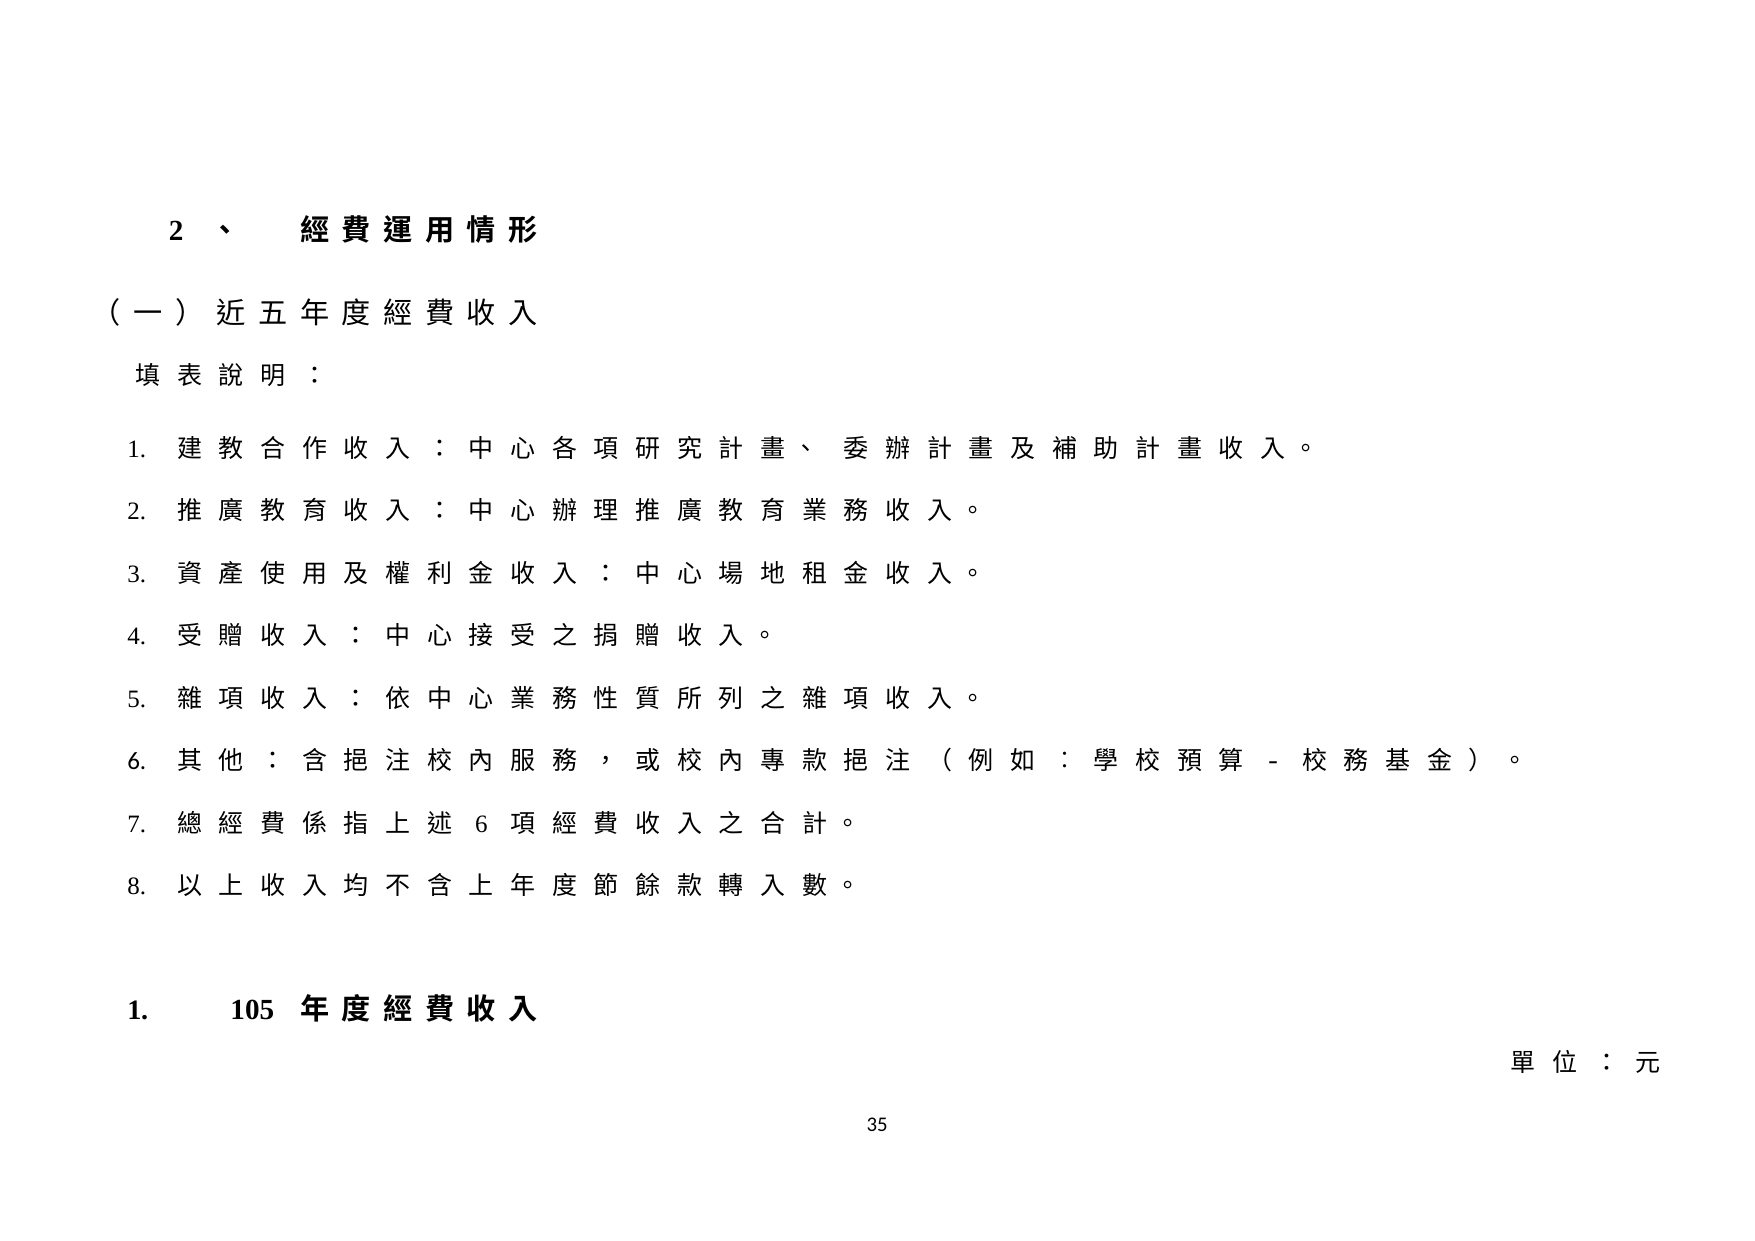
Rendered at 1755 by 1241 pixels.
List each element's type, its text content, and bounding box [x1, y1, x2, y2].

list 總經費係指上述6項經費收入之合計。 [109, 769, 1669, 832]
list 資產使用及權利金收入：中心場地租金收入。 [109, 519, 1669, 582]
list 105年度經費收入 [100, 957, 1669, 1019]
text 單位：元 [85, 1019, 1669, 1082]
list 受贈收入：中心接受之捐贈收入。 [109, 582, 1669, 644]
list 建教合作收入：中心各項研究計畫、委辦計畫及補助計畫收入。 [109, 394, 1669, 457]
list 以上收入均不含上年度節餘款轉入數。 [109, 832, 1669, 894]
list 經費運用情形 [133, 144, 1669, 269]
list 推廣教育收入：中心辦理推廣教育業務收入。 [109, 457, 1669, 519]
text 填表說明： [100, 332, 1669, 394]
list 其他：含挹注校內服務，或校內專款挹注（例如︰學校預算-校務基金）。 [109, 707, 1669, 769]
text （一）近五年度經費收入 [85, 269, 1669, 332]
list 雜項收入：依中心業務性質所列之雜項收入。 [109, 644, 1669, 707]
